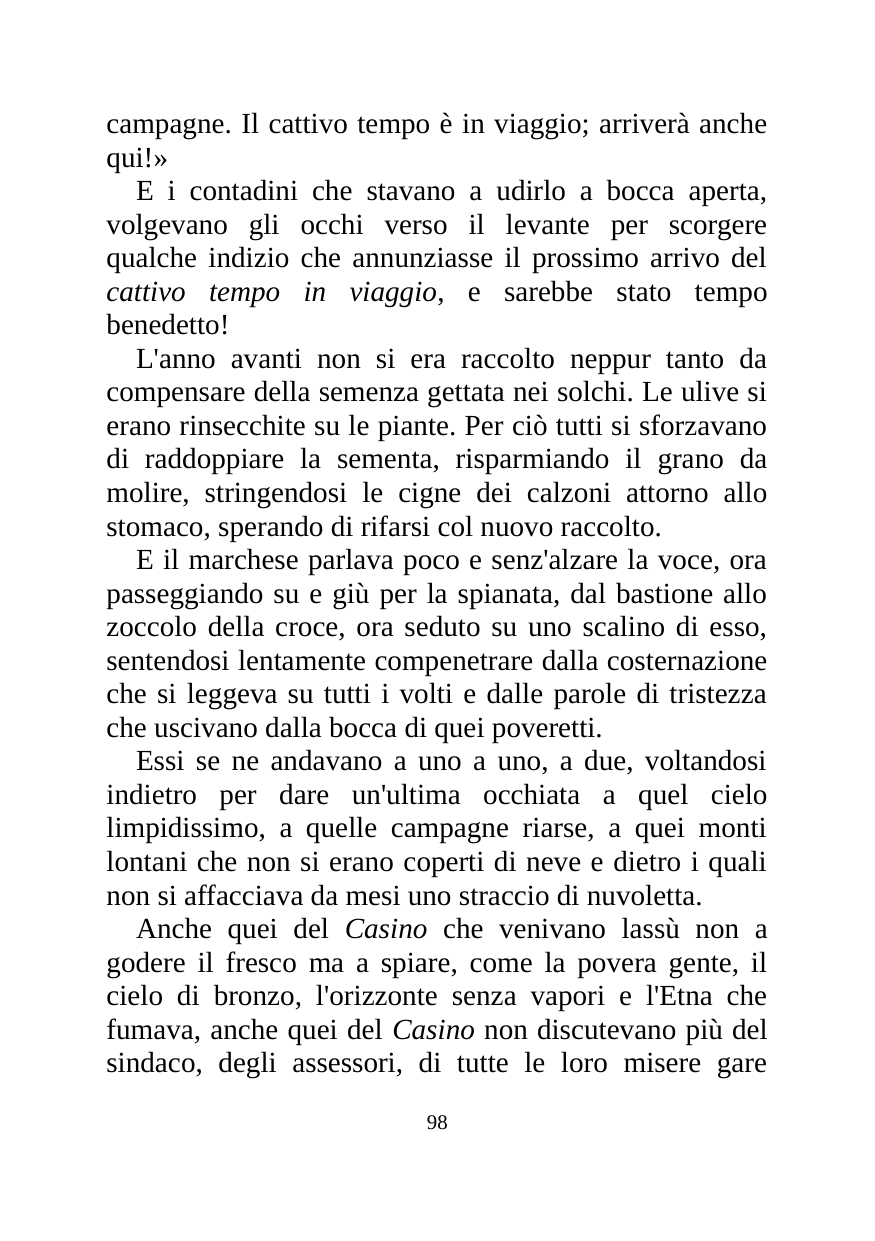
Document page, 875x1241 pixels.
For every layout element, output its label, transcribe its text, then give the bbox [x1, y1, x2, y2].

text L'anno avanti non si era raccolto neppur tanto da compensare della semenza gettata nei solchi. Le ulive si erano rinsecchite su le piante. Per ciò tutti si sforzavano di raddoppiare la sementa, risparmiando il grano da molire, stringendosi le cigne dei calzoni attorno allo stomaco, sperando di rifarsi col nuovo raccolto. [106, 341, 768, 542]
text Essi se ne andavano a uno a uno, a due, voltandosi indietro per dare un'ultima occhiata a quel cielo limpidissimo, a quelle campagne riarse, a quei monti lontani che non si erano coperti di neve e dietro i quali non si affacciava da mesi uno straccio di nuvoletta. [106, 743, 768, 911]
text E il marchese parlava poco e senz'alzare la voce, ora passeggiando su e giù per la spianata, dal bastione allo zoccolo della croce, ora seduto su uno scalino di esso, sentendosi lentamente compenetrare dalla costernazione che si leggeva su tutti i volti e dalle parole di tristezza che uscivano dalla bocca di quei poveretti. [106, 542, 768, 743]
text E i contadini che stavano a udirlo a bocca aperta, volgevano gli occhi verso il levante per scorgere qualche indizio che annunziasse il prossimo arrivo del cattivo tempo in viaggio, e sarebbe stato tempo benedetto! [106, 173, 768, 341]
text campagne. Il cattivo tempo è in viaggio; arriverà anche qui!» [106, 106, 768, 173]
text Anche quei del Casino che venivano lassù non a godere il fresco ma a spiare, come la povera gente, il cielo di bronzo, l'orizzonte senza vapori e l'Etna che fumava, anche quei del Casino non discutevano più del sindaco, degli assessori, di tutte le loro misere gare [106, 911, 768, 1079]
